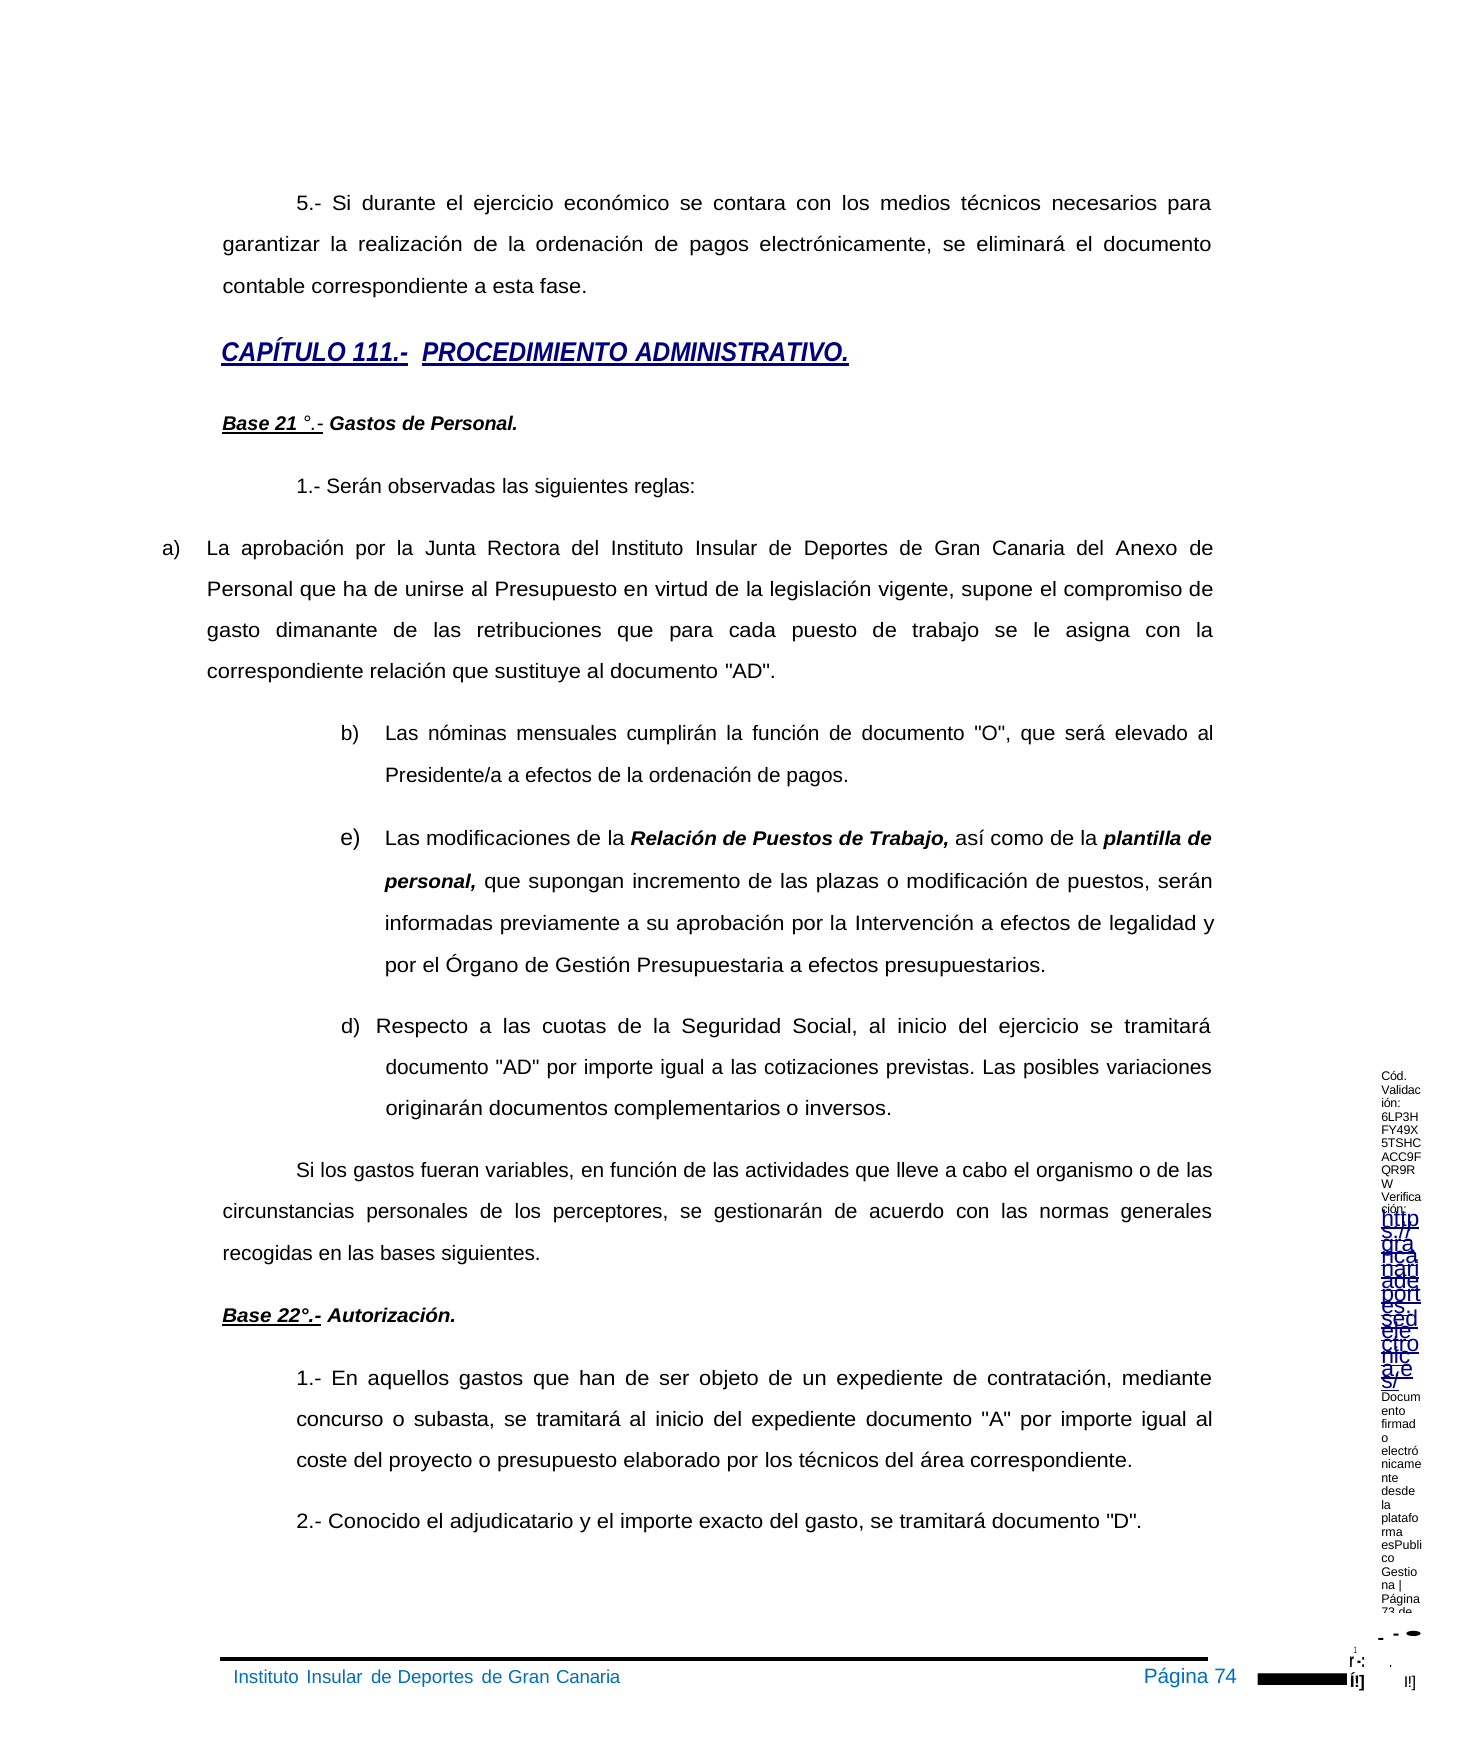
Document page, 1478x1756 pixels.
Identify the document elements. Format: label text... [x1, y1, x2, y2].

text 2.- Conocido el adjudicatario y el importe exacto del gasto, se tramitará documento "D". [296, 1509, 1379, 1533]
text 1.- En aquellos gastos que han de ser objeto de un expediente de contratación, mediante concurso o subasta, se tramitará al inicio del expediente documento "A" por importe igual al coste del proyecto o presupuesto elaborado por los técnicos del área correspondiente. [296, 1365, 1214, 1472]
text Base 22°.- Autorización. [222, 1304, 1379, 1327]
text Base 21 °.- Gastos de Personal. [222, 411, 1433, 435]
text 5.- Si durante el ejercicio económico se contara con los medios técnicos necesarios para garantizar la realización de la ordenación de pagos electrónicamente, se eliminará el documento contable correspondiente a esta fase. [222, 191, 1213, 297]
text Verificación: https://grancanariadeportes.sedelectronica.es/ [1381, 1191, 1422, 1391]
list La aprobación por la Junta Rectora del Instituto Insular de Deportes de Gran Canaria del Anexo de Personal que ha de unirse al Presupuesto en virtud de la legislación vigente, supone el compromiso de gasto dimanante de las retribuciones que para cada puesto de trabajo se le asigna con la correspondiente relación que sustituye al documento "AD". [162, 536, 1214, 683]
text 1.- Serán observadas las siguientes reglas: [296, 473, 1433, 497]
list Las modificaciones de la Relación de Puestos de Trabajo, así como de la plantilla de personal, que supongan incremento de las plazas o modificación de puestos, serán informadas previamente a su aprobación por la Intervención a efectos de legalidad y por el Órgano de Gestión Presupuestaria a efectos presupuestarios. [340, 824, 1214, 976]
text d) Respecto a las cuotas de la Seguridad Social, al inicio del ejercicio se tramitará documento "AD" por importe igual a las cotizaciones previstas. Las posibles variaciones originarán documentos complementarios o inversos. [341, 1014, 1213, 1120]
text Documento firmado electrónicamente desde la plataforma esPublico Gestiona | Página 73 de 109 [1381, 1391, 1422, 1613]
list Las nóminas mensuales cumplirán la función de documento "O", que será elevado al Presidente/a a efectos de la ordenación de pagos. [341, 721, 1215, 787]
subtitle CAPÍTULO 111.- PROCEDIMIENTO ADMINISTRATIVO. [221, 336, 1433, 367]
text Si los gastos fueran variables, en función de las actividades que lleve a cabo el organismo o de las circunstancias personales de los perceptores, se gestionarán de acuerdo con las normas generales recogidas en las bases siguientes. [222, 1158, 1214, 1264]
text Cód. Validación: 6LP3HFY49X5TSHCACC9FQR9RW [1381, 1070, 1422, 1191]
